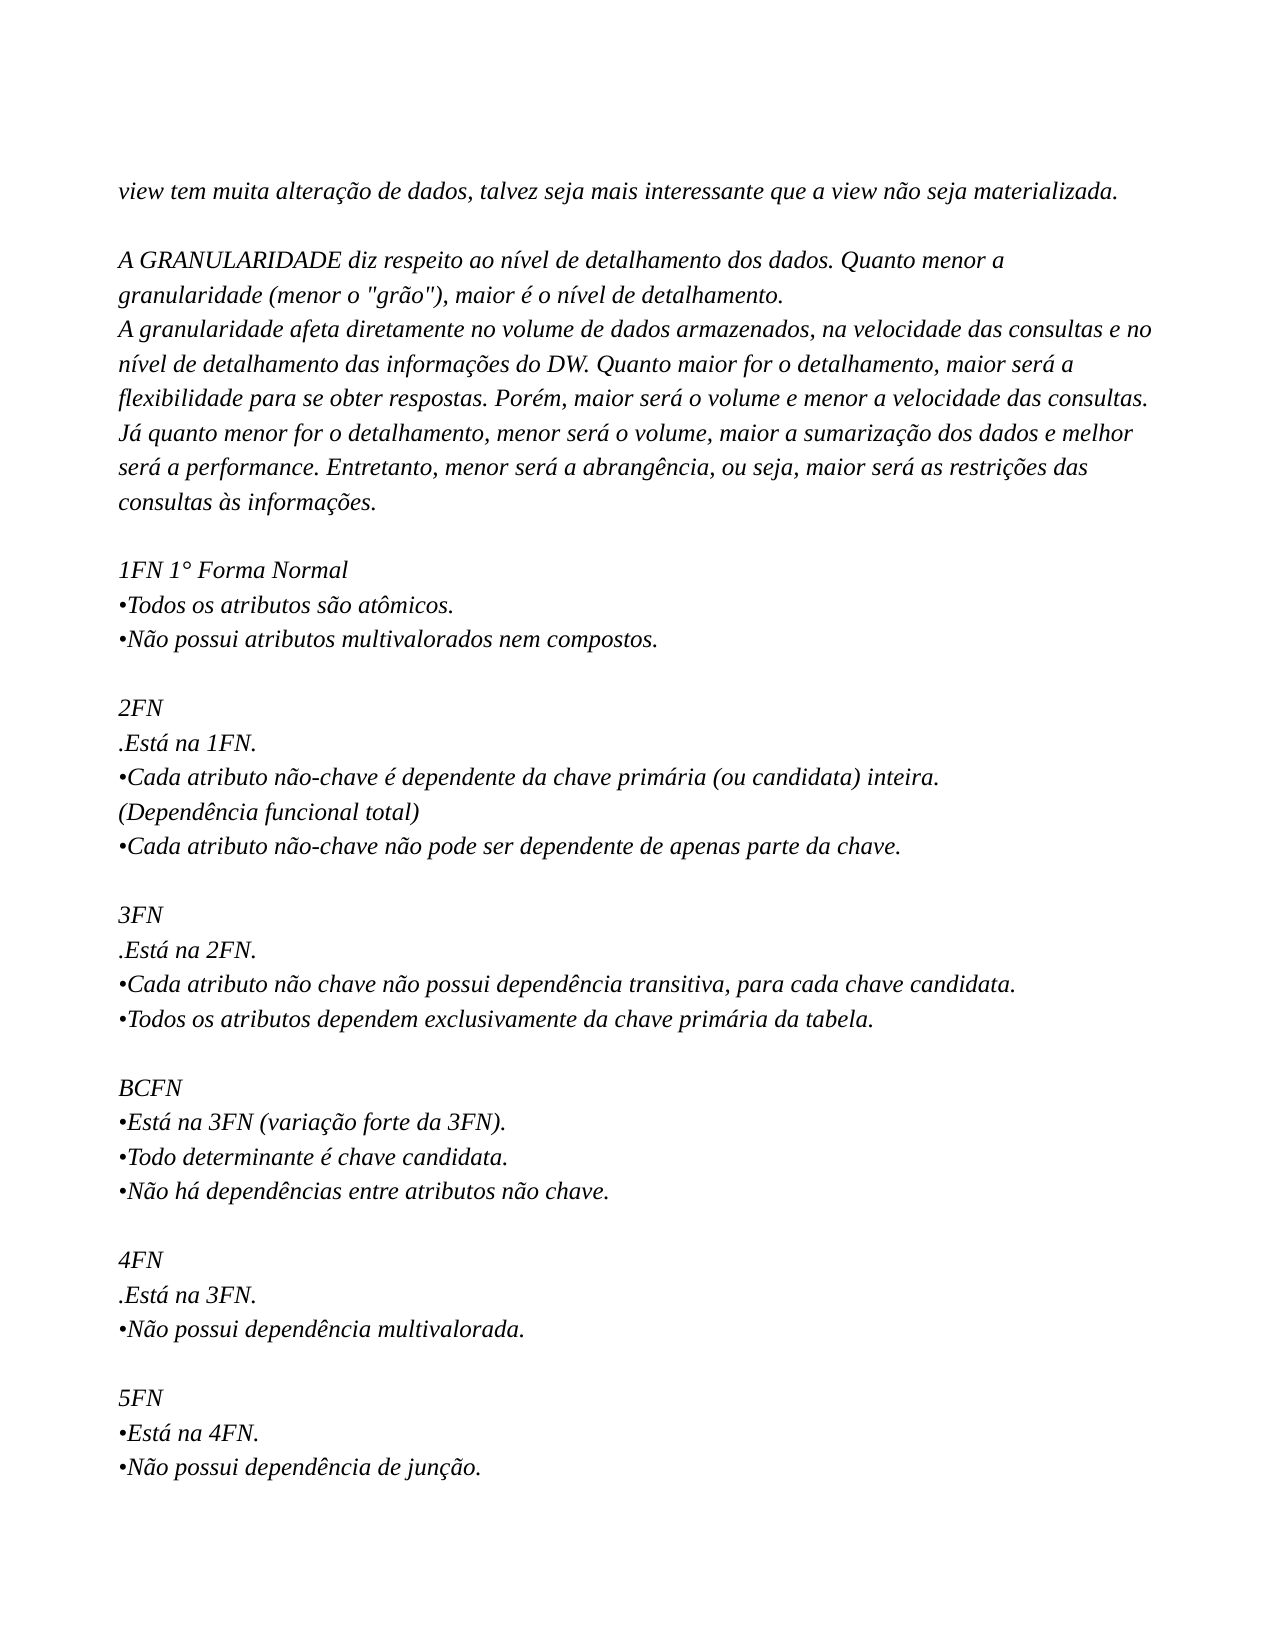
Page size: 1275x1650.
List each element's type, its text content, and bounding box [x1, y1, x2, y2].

text view tem muita alteração de dados, talvez seja mais interessante que a view não seja materializada. A GRANULARIDADE diz respeito ao nível de detalhamento dos dados. Quanto menor a granularidade (menor o "grão"), maior é o nível de detalhamento. A granularidade afeta diretamente no volume de dados armazenados, na velocidade das consultas e no nível de detalhamento das informações do DW. Quanto maior for o detalhamento, maior será a flexibilidade para se obter respostas. Porém, maior será o volume e menor a velocidade das consultas. Já quanto menor for o detalhamento, menor será o volume, maior a sumarização dos dados e melhor será a performance. Entretanto, menor será a abrangência, ou seja, maior será as restrições das consultas às informações. 1FN 1° Forma Normal •Todos os atributos são atômicos. •Não possui atributos multivalorados nem compostos. 2FN .Está na 1FN. •Cada atributo não-chave é dependente da chave primária (ou candidata) inteira. (Dependência funcional total) •Cada atributo não-chave não pode ser dependente de apenas parte da chave. 3FN .Está na 2FN. •Cada atributo não chave não possui dependência transitiva, para cada chave candidata. •Todos os atributos dependem exclusivamente da chave primária da tabela. BCFN •Está na 3FN (variação forte da 3FN). •Todo determinante é chave candidata. •Não há dependências entre atributos não chave. 4FN .Está na 3FN. •Não possui dependência multivalorada. 5FN •Está na 4FN. •Não possui dependência de junção. [118, 176, 1157, 1515]
